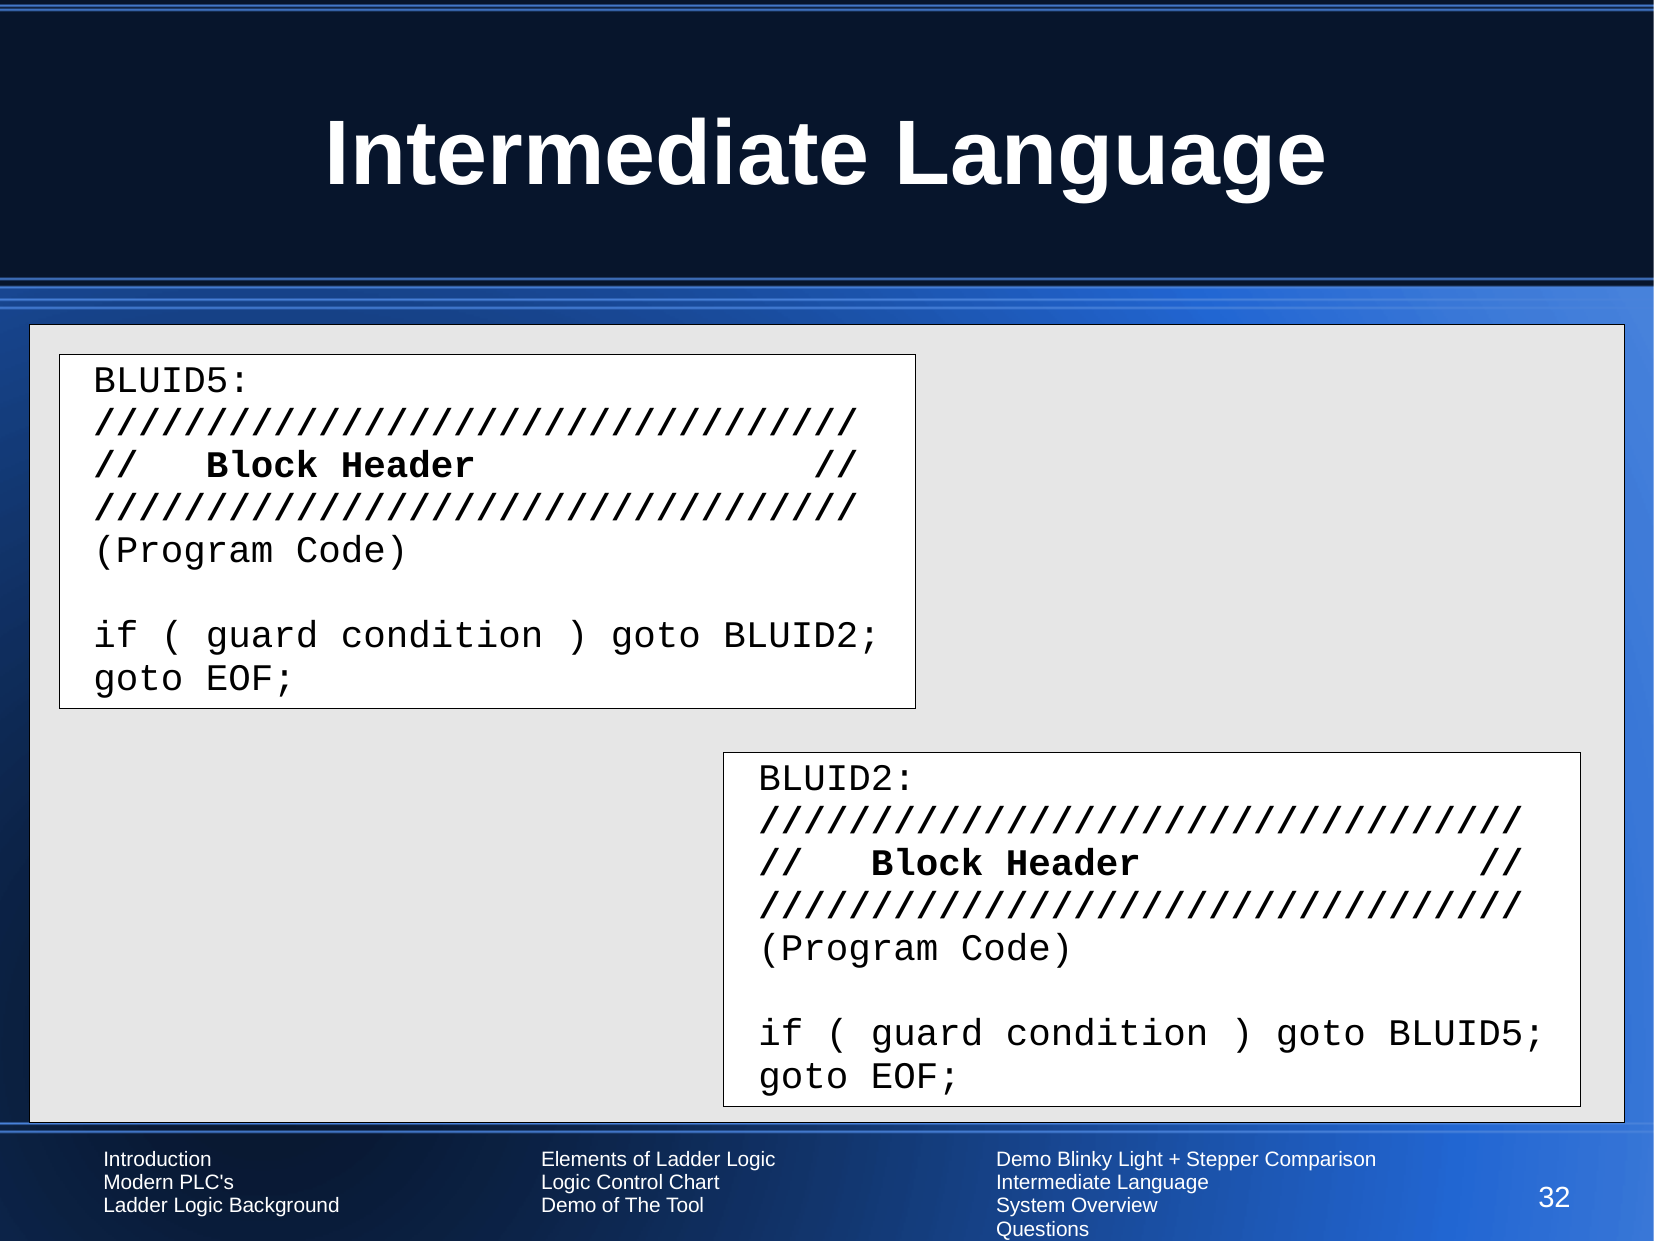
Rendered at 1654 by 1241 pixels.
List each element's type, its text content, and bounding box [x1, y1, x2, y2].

text_box BLUID2: ////////////////////////////////// // Block Header // ////////////////////////////////// (Program Code) if ( guard condition ) goto BLUID5; goto EOF; [723, 752, 1581, 1107]
title Intermediate Language [82, 49, 1571, 257]
text_box [29, 324, 1625, 1123]
text_box BLUID5: ////////////////////////////////// // Block Header // ////////////////////////////////// (Program Code) if ( guard condition ) goto BLUID2; goto EOF; [59, 354, 916, 709]
picture [0, 0, 1654, 1241]
